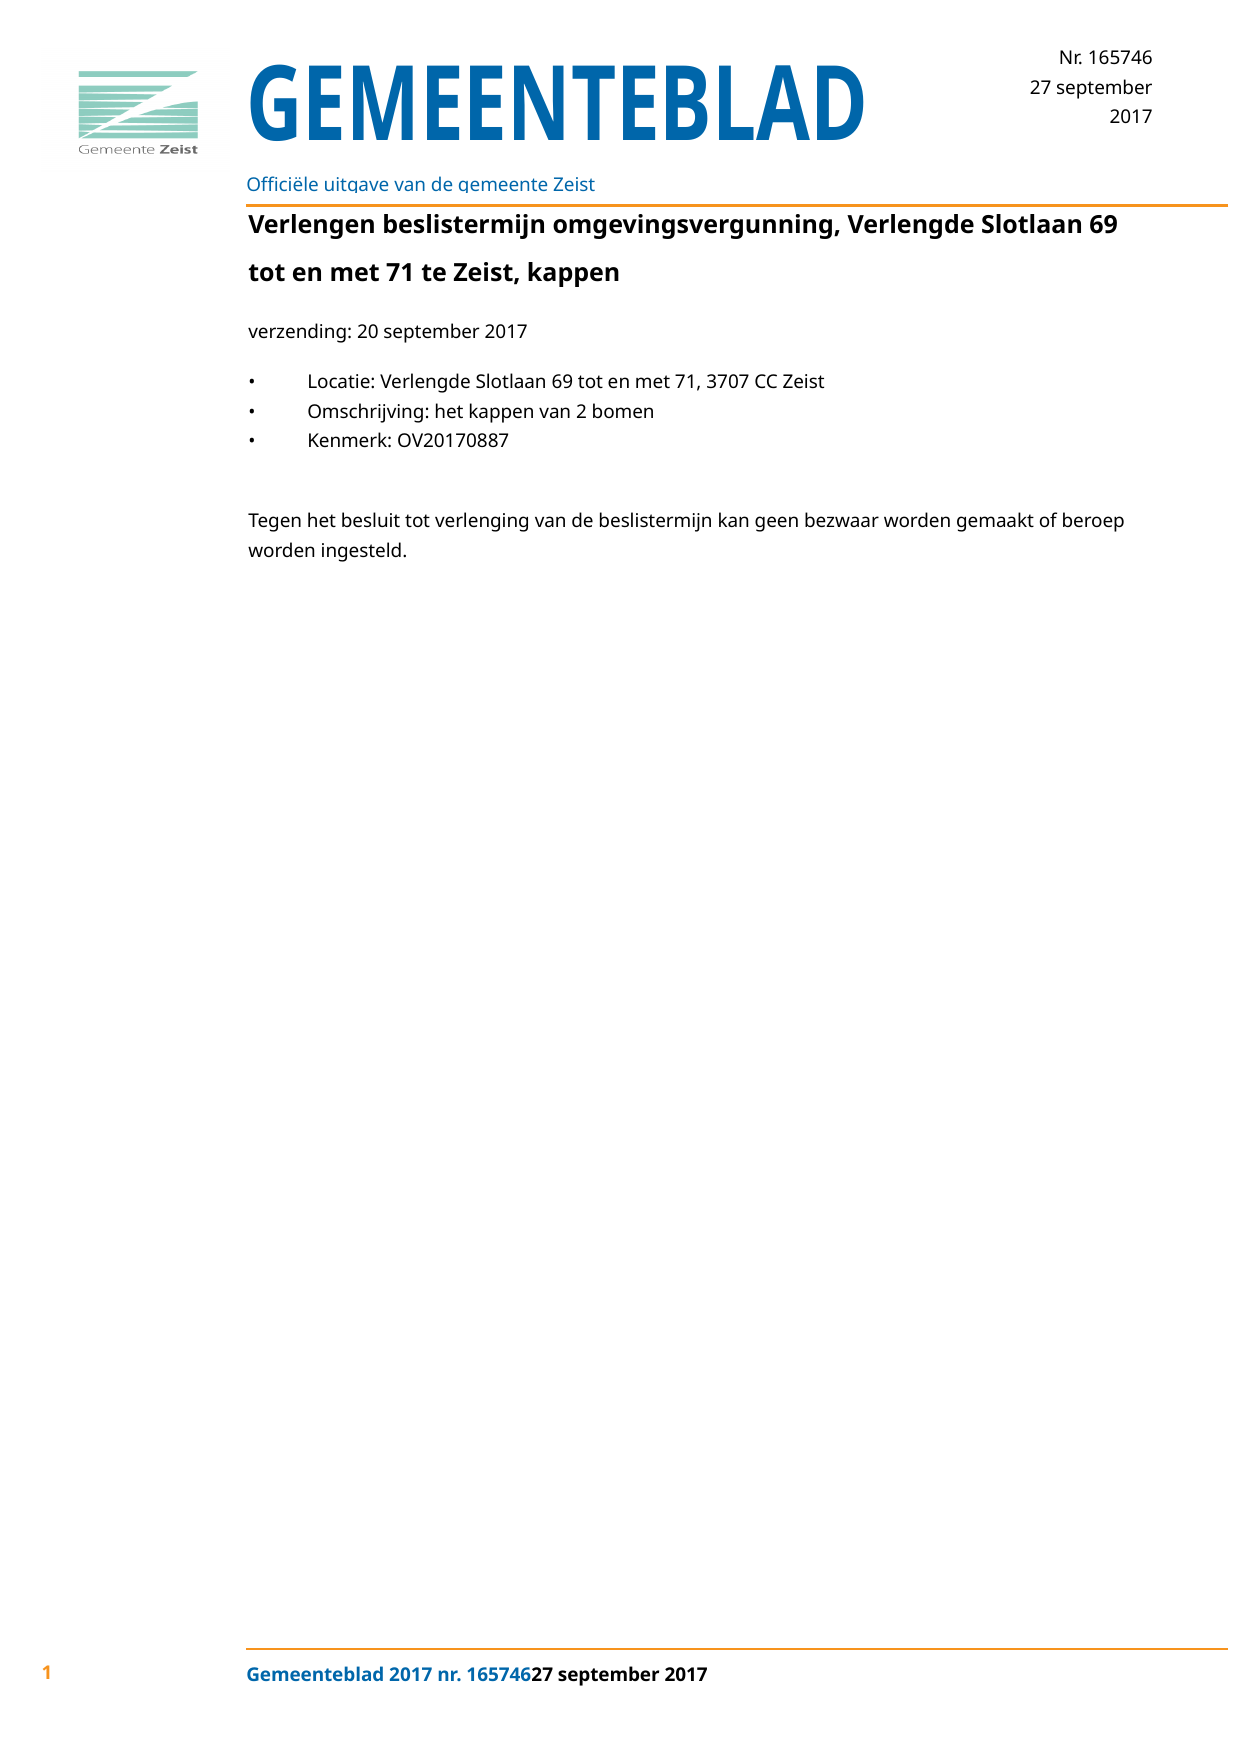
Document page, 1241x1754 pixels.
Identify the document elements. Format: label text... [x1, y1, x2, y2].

list Omschrijving: het kappen van 2 bomen [248, 398, 1152, 424]
text Tegen het besluit tot verlenging van de beslistermijn kan geen bezwaar worden gemaakt of beroep worden ingesteld. [248, 507, 1152, 563]
picture [41, 47, 231, 172]
text verzending: 20 september 2017 [248, 318, 1152, 344]
list Locatie: Verlengde Slotlaan 69 tot en met 71, 3707 CC Zeist [248, 368, 1152, 394]
list Kenmerk: OV20170887 [248, 427, 1152, 453]
text Verlengen beslistermijn omgevingsvergunning, Verlengde Slotlaan 69 tot en met 71 te Zeist, kappen [248, 207, 1152, 288]
